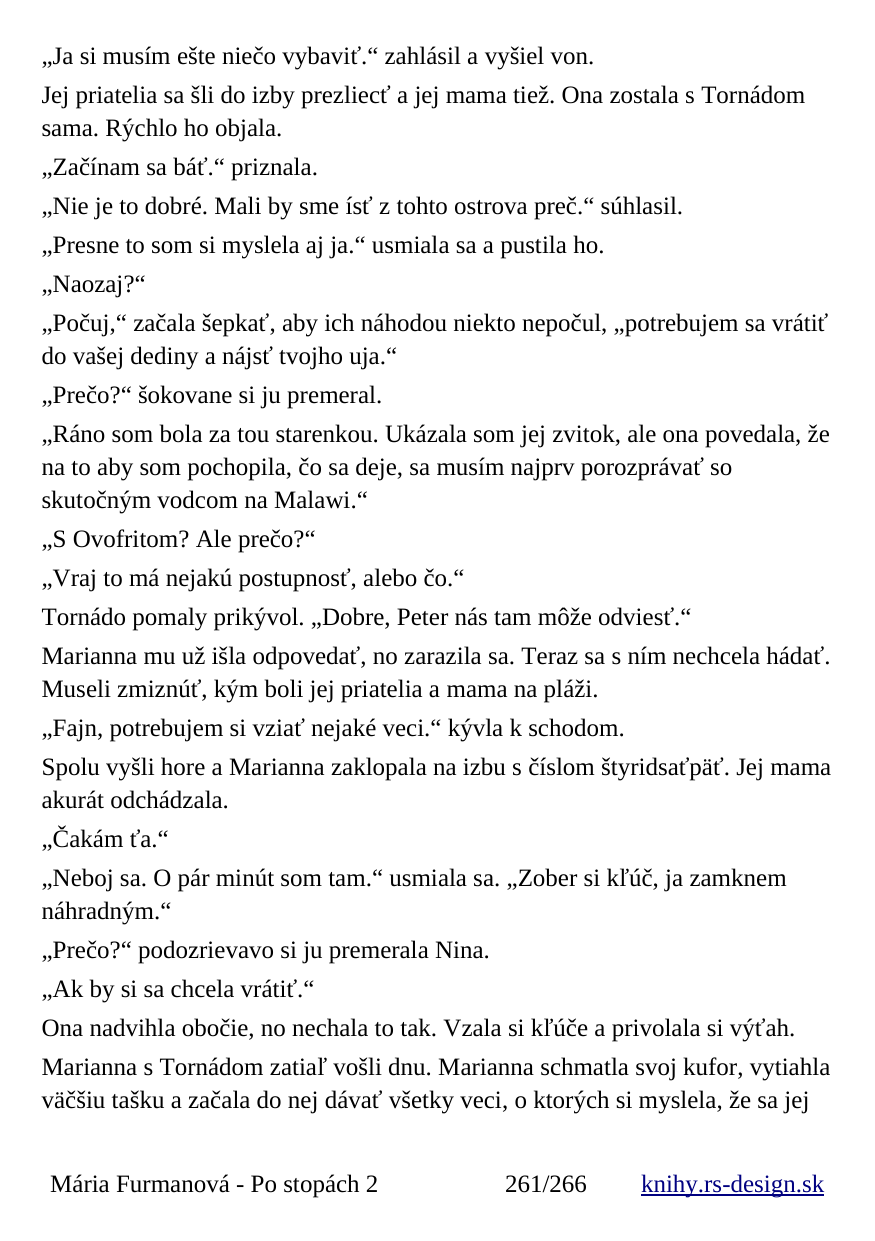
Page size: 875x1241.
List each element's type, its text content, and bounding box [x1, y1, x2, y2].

text Marianna s Tornádom zatiaľ vošli dnu. Marianna schmatla svoj kufor, vytiahla väčšiu tašku a začala do nej dávať všetky veci, o ktorých si myslela, že sa jej [41, 1052, 833, 1113]
text „Začínam sa báť.“ priznala. [41, 152, 833, 181]
text „Fajn, potrebujem si vziať nejaké veci.“ kývla k schodom. [41, 713, 833, 742]
text „Nie je to dobré. Mali by sme ísť z tohto ostrova preč.“ súhlasil. [41, 191, 833, 220]
text „Ráno som bola za tou starenkou. Ukázala som jej zvitok, ale ona povedala, že na to aby som pochopila, čo sa deje, sa musím najprv porozprávať so skutočným vodcom na Malawi.“ [41, 419, 833, 514]
text Tornádo pomaly prikývol. „Dobre, Peter nás tam môže odviesť.“ [41, 602, 833, 631]
text „Ja si musím ešte niečo vybaviť.“ zahlásil a vyšiel von. [41, 41, 833, 70]
text „Počuj,“ začala šepkať, aby ich náhodou niekto nepočul, „potrebujem sa vrátiť do vašej dediny a nájsť tvojho uja.“ [41, 308, 833, 370]
text „Ak by si sa chcela vrátiť.“ [41, 974, 833, 1002]
text „Prečo?“ podozrievavo si ju premerala Nina. [41, 935, 833, 963]
text „Presne to som si myslela aj ja.“ usmiala sa a pustila ho. [41, 230, 833, 259]
text Jej priatelia sa šli do izby prezliecť a jej mama tiež. Ona zostala s Tornádom sama. Rýchlo ho objala. [41, 80, 833, 142]
text „Čakám ťa.“ [41, 824, 833, 853]
text „Vraj to má nejakú postupnosť, alebo čo.“ [41, 563, 833, 592]
text Ona nadvihla obočie, no nechala to tak. Vzala si kľúče a privolala si výťah. [41, 1013, 833, 1041]
text „S Ovofritom? Ale prečo?“ [41, 524, 833, 553]
text „Naozaj?“ [41, 269, 833, 298]
text „Prečo?“ šokovane si ju premeral. [41, 380, 833, 409]
text „Neboj sa. O pár minút som tam.“ usmiala sa. „Zober si kľúč, ja zamknem náhradným.“ [41, 863, 833, 924]
text Spolu vyšli hore a Marianna zaklopala na izbu s číslom štyridsaťpäť. Jej mama akurát odchádzala. [41, 752, 833, 814]
text Marianna mu už išla odpovedať, no zarazila sa. Teraz sa s ním nechcela hádať. Museli zmiznúť, kým boli jej priatelia a mama na pláži. [41, 641, 833, 703]
